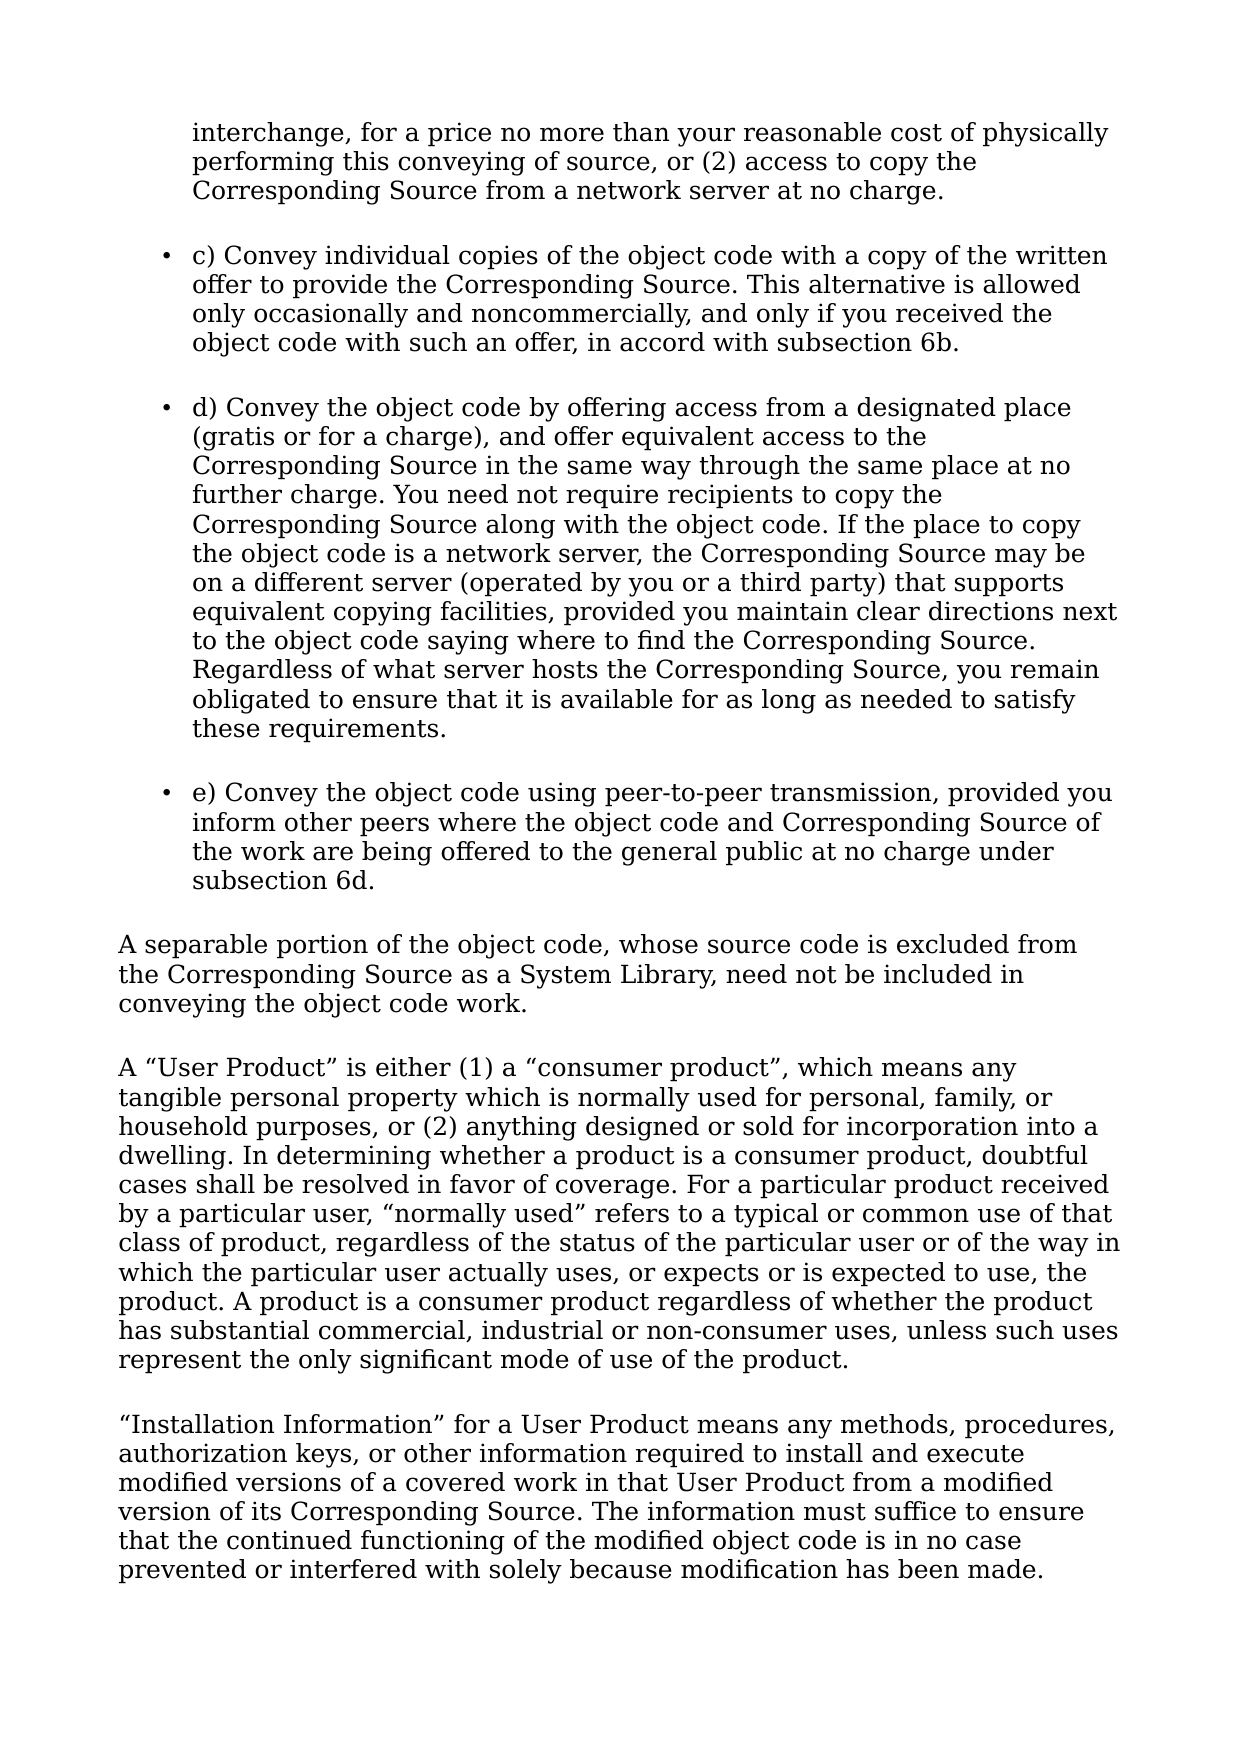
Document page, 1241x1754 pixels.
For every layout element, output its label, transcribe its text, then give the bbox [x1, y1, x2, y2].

list d) Convey the object code by offering access from a designated place (gratis or for a charge), and offer equivalent access to the Corresponding Source in the same way through the same place at no further charge. You need not require recipients to copy the Corresponding Source along with the object code. If the place to copy the object code is a network server, the Corresponding Source may be on a different server (operated by you or a third party) that supports equivalent copying facilities, provided you maintain clear directions next to the object code saying where to find the Corresponding Source. Regardless of what server hosts the Corresponding Source, you remain obligated to ensure that it is available for as long as needed to satisfy these requirements. [162, 393, 1122, 743]
text A “User Product” is either (1) a “consumer product”, which means any tangible personal property which is normally used for personal, family, or household purposes, or (2) anything designed or sold for incorporation into a dwelling. In determining whether a product is a consumer product, doubtful cases shall be resolved in favor of coverage. For a particular product received by a particular user, “normally used” refers to a typical or common use of that class of product, regardless of the status of the particular user or of the way in which the particular user actually uses, or expects or is expected to use, the product. A product is a consumer product regardless of whether the product has substantial commercial, industrial or non-consumer uses, unless such uses represent the only significant mode of use of the product. [118, 1053, 1122, 1374]
text “Installation Information” for a User Product means any methods, procedures, authorization keys, or other information required to install and execute modified versions of a covered work in that User Product from a modified version of its Corresponding Source. The information must suffice to ensure that the continued functioning of the modified object code is in no case prevented or interfered with solely because modification has been made. [118, 1410, 1122, 1585]
list e) Convey the object code using peer-to-peer transmission, provided you inform other peers where the object code and Corresponding Source of the work are being offered to the general public at no charge under subsection 6d. [162, 778, 1122, 895]
list c) Convey individual copies of the object code with a copy of the written offer to provide the Corresponding Source. This alternative is allowed only occasionally and noncommercially, and only if you received the object code with such an offer, in accord with subsection 6b. [162, 241, 1122, 358]
text A separable portion of the object code, whose source code is excluded from the Corresponding Source as a System Library, need not be included in conveying the object code work. [118, 931, 1122, 1018]
list interchange, for a price no more than your reasonable cost of physically performing this conveying of source, or (2) access to copy the Corresponding Source from a network server at no charge. [162, 118, 1122, 206]
